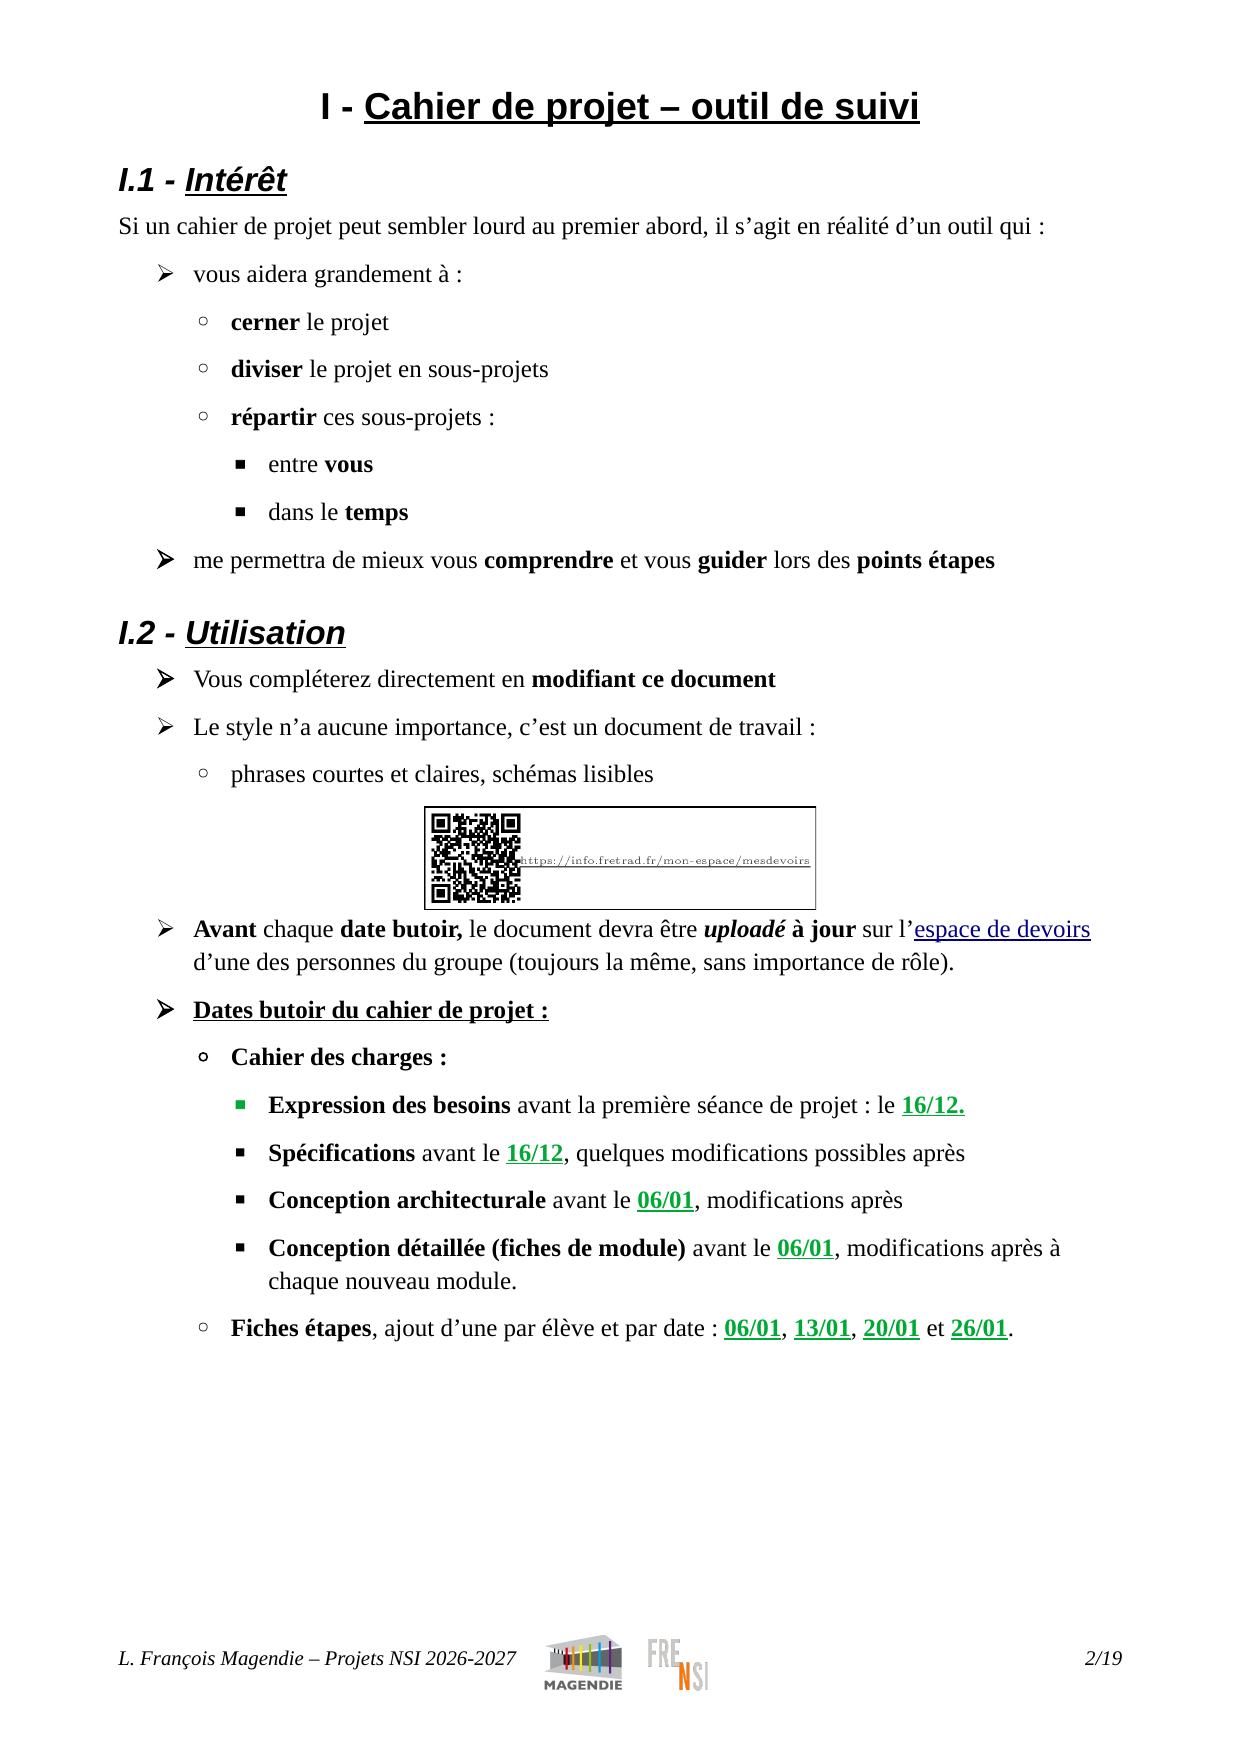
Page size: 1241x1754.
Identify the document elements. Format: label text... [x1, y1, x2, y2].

list diviser le projet en sous-projets [193, 354, 1122, 383]
picture [532, 1635, 633, 1695]
list entre vous [231, 449, 1122, 478]
list Spécifications avant le 16/12, quelques modifications possibles après [231, 1138, 1122, 1166]
subtitle Intérêt [118, 161, 1122, 199]
picture [648, 1639, 708, 1691]
text Si un cahier de projet peut sembler lourd au premier abord, il s’agit en réalité d’un outil qui : [118, 211, 1122, 240]
list répartir ces sous-projets : [193, 402, 1122, 431]
list Avant chaque date butoir, le document devra être uploadé­ à jour sur l’espace de devoirs d’une des personnes du groupe (toujours la même, sans importance de rôle). [156, 910, 1122, 976]
list vous aidera grandement à : [156, 259, 1122, 288]
list Dates butoir du cahier de projet : [156, 995, 1122, 1023]
subtitle Utilisation [118, 613, 1122, 652]
list phrases courtes et claires, schémas lisibles [193, 759, 1122, 788]
list Cahier des charges : [193, 1042, 1122, 1071]
list Fiches étapes, ajout d’une par élève et par date : 06/01, 13/01, 20/01 et 26/01. [193, 1313, 1122, 1342]
list dans le temps [231, 497, 1122, 526]
list me permettra de mieux vous comprendre et vous guider lors des points étapes [156, 545, 1122, 573]
list cerner le projet [193, 307, 1122, 335]
list Conception architecturale avant le 06/01, modifications après [231, 1185, 1122, 1214]
subtitle Cahier de projet – outil de suivi [118, 84, 1122, 127]
picture [424, 806, 817, 910]
list Le style n’a aucune importance, c’est un document de travail : [156, 712, 1122, 740]
list Vous compléterez directement en modifiant ce document [156, 664, 1122, 693]
list Expression des besoins avant la première séance de projet : le 16/12. [231, 1090, 1122, 1119]
list Conception détaillée (fiches de module) avant le 06/01, modifications après à chaque nouveau module. [231, 1233, 1122, 1294]
